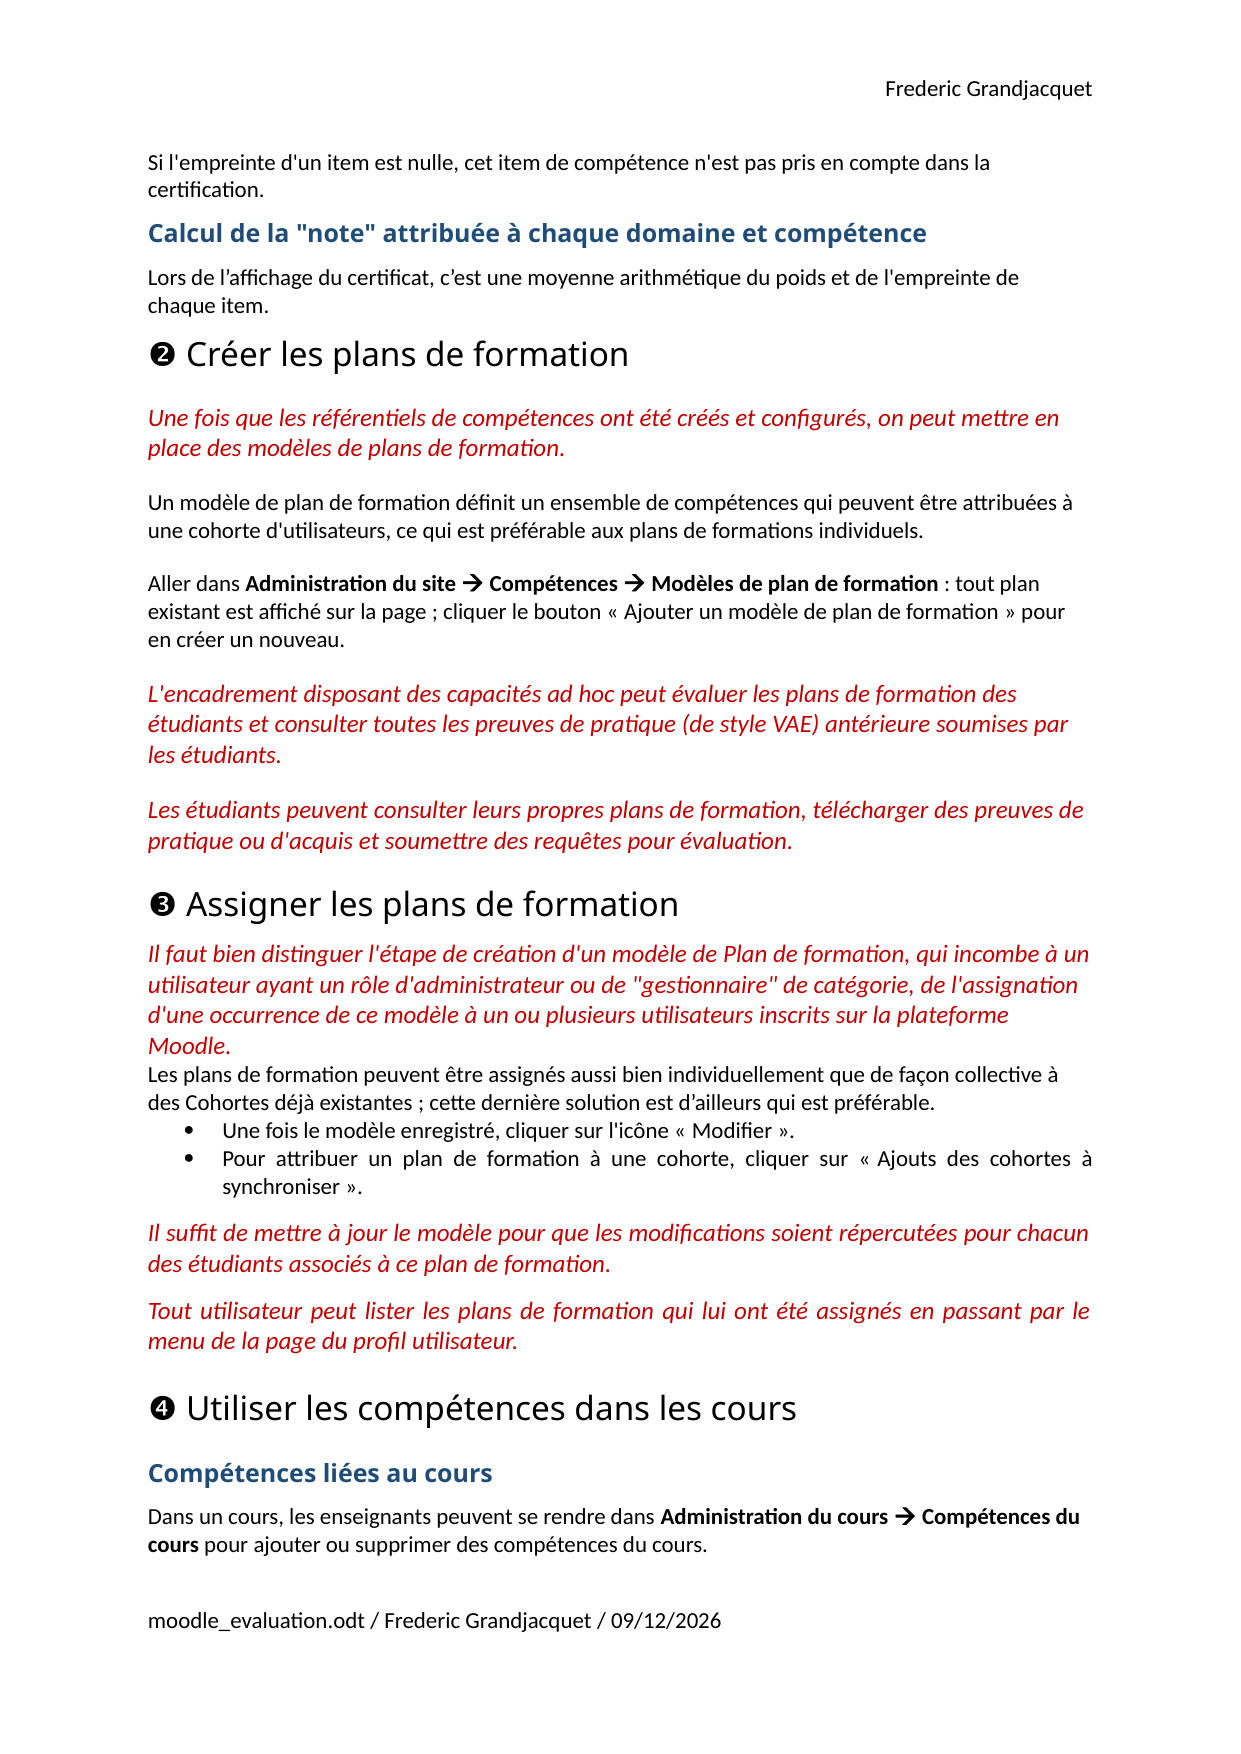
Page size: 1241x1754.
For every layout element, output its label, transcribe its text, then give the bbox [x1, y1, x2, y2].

text Une fois que les référentiels de compétences ont été créés et configurés, on peut mettre en place des modèles de plans de formation. [148, 402, 1093, 463]
subtitle Compétences liées au cours [148, 1456, 1093, 1489]
text Dans un cours, les enseignants peuvent se rendre dans Administration du cours  Compétences du cours pour ajouter ou supprimer des compétences du cours. [148, 1502, 1093, 1558]
text Les étudiants peuvent consulter leurs propres plans de formation, télécharger des preuves de pratique ou d'acquis et soumettre des requêtes pour évaluation. [148, 794, 1093, 855]
list Pour attribuer un plan de formation à une cohorte, cliquer sur « Ajouts des cohortes à synchroniser ». [185, 1144, 1093, 1201]
subtitle  Utiliser les compétences dans les cours [148, 1385, 1093, 1431]
subtitle Calcul de la "note" attribuée à chaque domaine et compétence [148, 216, 1093, 250]
text Il faut bien distinguer l'étape de création d'un modèle de Plan de formation, qui incombe à un utilisateur ayant un rôle d'administrateur ou de "gestionnaire" de catégorie, de l'assignation d'une occurrence de ce modèle à un ou plusieurs utilisateurs inscrits sur la plateforme Moodle. [148, 938, 1093, 1060]
text Aller dans Administration du site  Compétences  Modèles de plan de formation : tout plan existant est affiché sur la page ; cliquer le bouton « Ajouter un modèle de plan de formation » pour en créer un nouveau. [148, 569, 1093, 653]
subtitle  Assigner les plans de formation [148, 880, 1093, 926]
subtitle  Créer les plans de formation [148, 331, 1093, 377]
text Il suffit de mettre à jour le modèle pour que les modifications soient répercutées pour chacun des étudiants associés à ce plan de formation. [148, 1217, 1093, 1278]
text Les plans de formation peuvent être assignés aussi bien individuellement que de façon collective à des Cohortes déjà existantes ; cette dernière solution est d’ailleurs qui est préférable. [148, 1060, 1093, 1116]
text Si l'empreinte d'un item est nulle, cet item de compétence n'est pas pris en compte dans la certification. [148, 148, 1093, 204]
text Lors de l’affichage du certificat, c’est une moyenne arithmétique du poids et de l'empreinte de chaque item. [148, 263, 1093, 319]
list Une fois le modèle enregistré, cliquer sur l'icône « Modifier ». [185, 1116, 1093, 1144]
text Un modèle de plan de formation définit un ensemble de compétences qui peuvent être attribuées à une cohorte d'utilisateurs, ce qui est préférable aux plans de formations individuels. [148, 488, 1093, 544]
text L'encadrement disposant des capacités ad hoc peut évaluer les plans de formation des étudiants et consulter toutes les preuves de pratique (de style VAE) antérieure soumises par les étudiants. [148, 678, 1093, 769]
text Tout utilisateur peut lister les plans de formation qui lui ont été assignés en passant par le menu de la page du profil utilisateur. [148, 1295, 1093, 1356]
